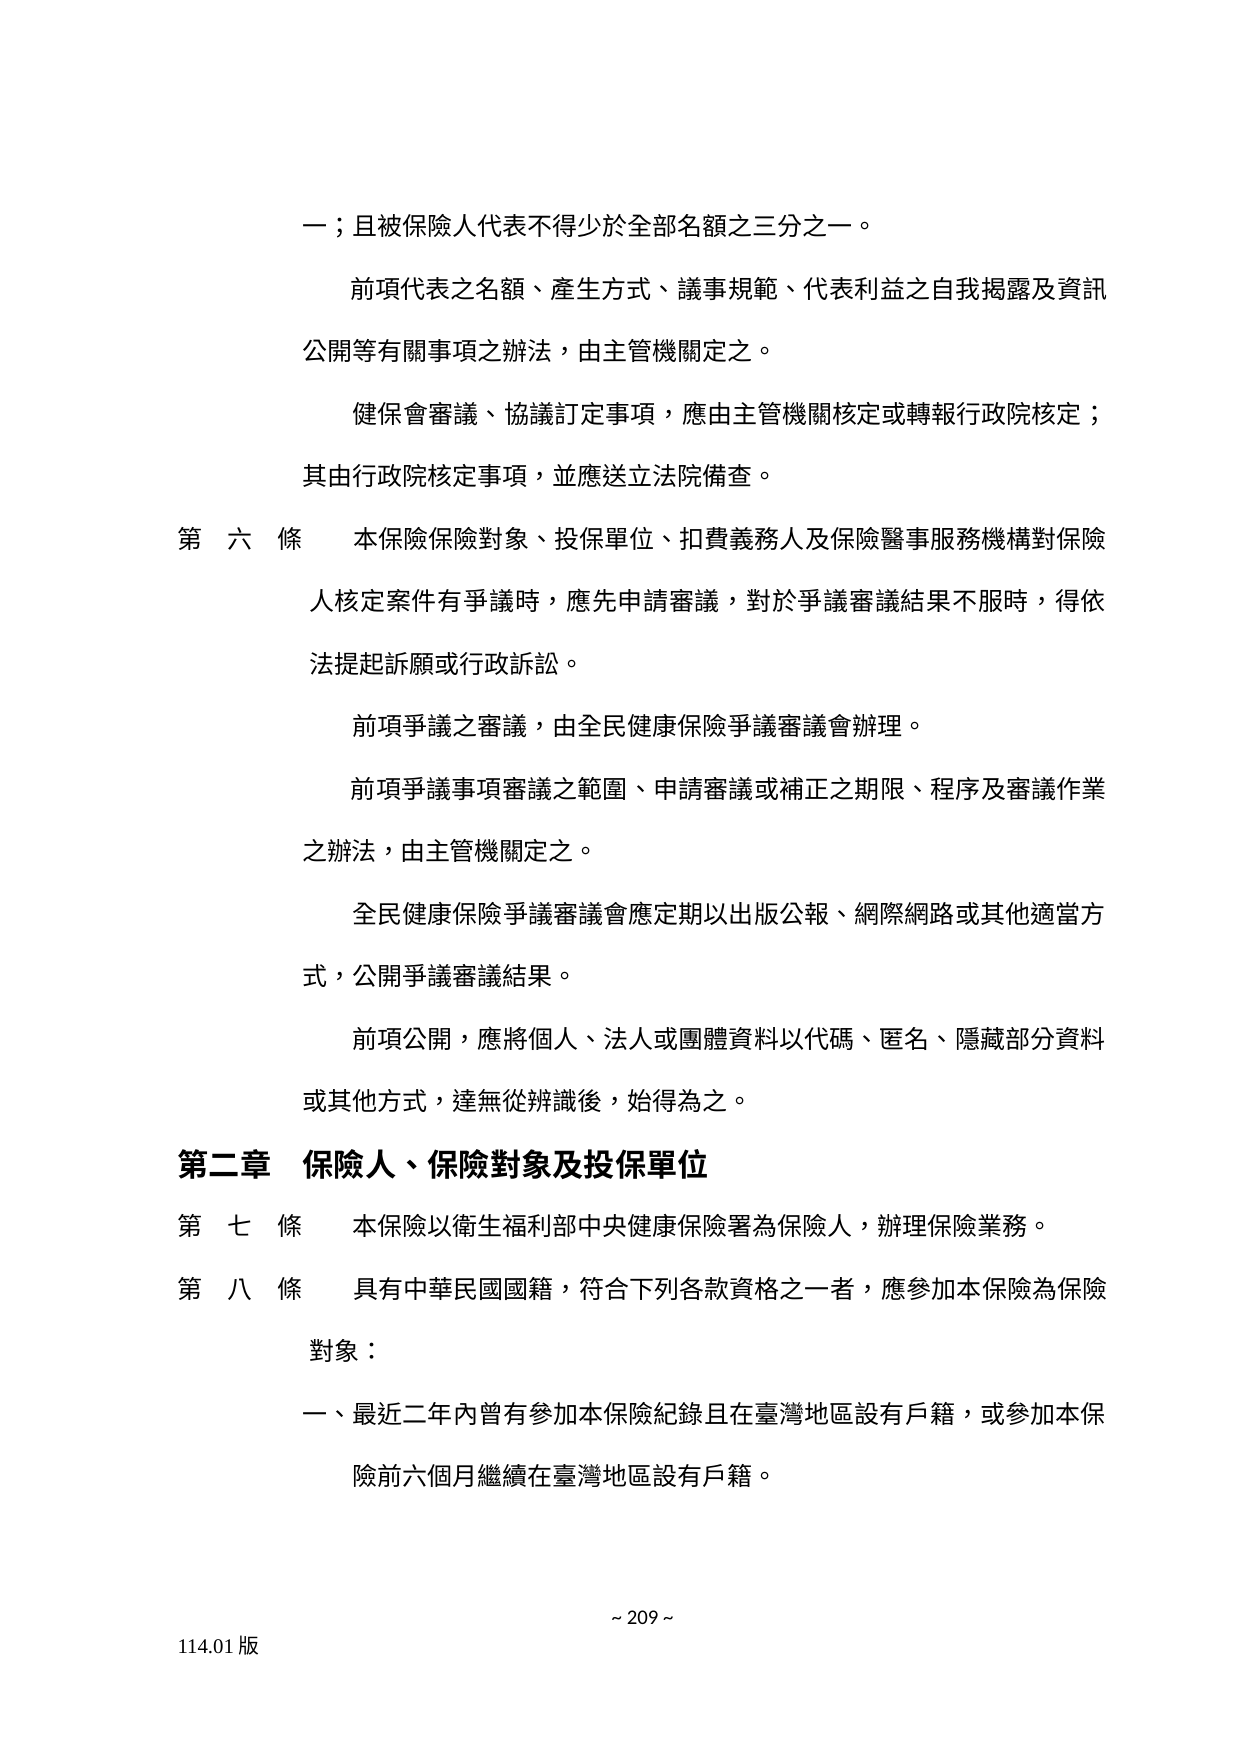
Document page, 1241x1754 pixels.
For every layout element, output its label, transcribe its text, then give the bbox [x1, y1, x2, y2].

text 一、最近二年內曾有參加本保險紀錄且在臺灣地區設有戶籍，或參加本保險前六個月繼續在臺灣地區設有戶籍。 [302, 1371, 1107, 1496]
text 第 六 條 本保險保險對象、投保單位、扣費義務人及保險醫事服務機構對保險人核定案件有爭議時，應先申請審議，對於爭議審議結果不服時，得依法提起訴願或行政訴訟。 [177, 496, 1107, 683]
text 第 八 條 具有中華民國國籍，符合下列各款資格之一者，應參加本保險為保險對象： [177, 1246, 1107, 1371]
text 全民健康保險爭議審議會應定期以出版公報、網際網路或其他適當方式，公開爭議審議結果。 [302, 871, 1107, 996]
text 前項爭議事項審議之範圍、申請審議或補正之期限、程序及審議作業之辦法，由主管機關定之。 [302, 746, 1107, 871]
text 前項爭議之審議，由全民健康保險爭議審議會辦理。 [302, 683, 1107, 746]
text 前項代表之名額、產生方式、議事規範、代表利益之自我揭露及資訊公開等有關事項之辦法，由主管機關定之。 [302, 246, 1107, 371]
text 第 七 條 本保險以衛生福利部中央健康保險署為保險人，辦理保險業務。 [177, 1183, 1107, 1246]
text 一；且被保險人代表不得少於全部名額之三分之一。 [302, 183, 1107, 246]
text 第二章 保險人、保險對象及投保單位 [177, 1121, 1107, 1183]
text 前項公開，應將個人、法人或團體資料以代碼、匿名、隱藏部分資料或其他方式，達無從辨識後，始得為之。 [302, 996, 1107, 1121]
text 健保會審議、協議訂定事項，應由主管機關核定或轉報行政院核定；其由行政院核定事項，並應送立法院備查。 [302, 371, 1107, 496]
